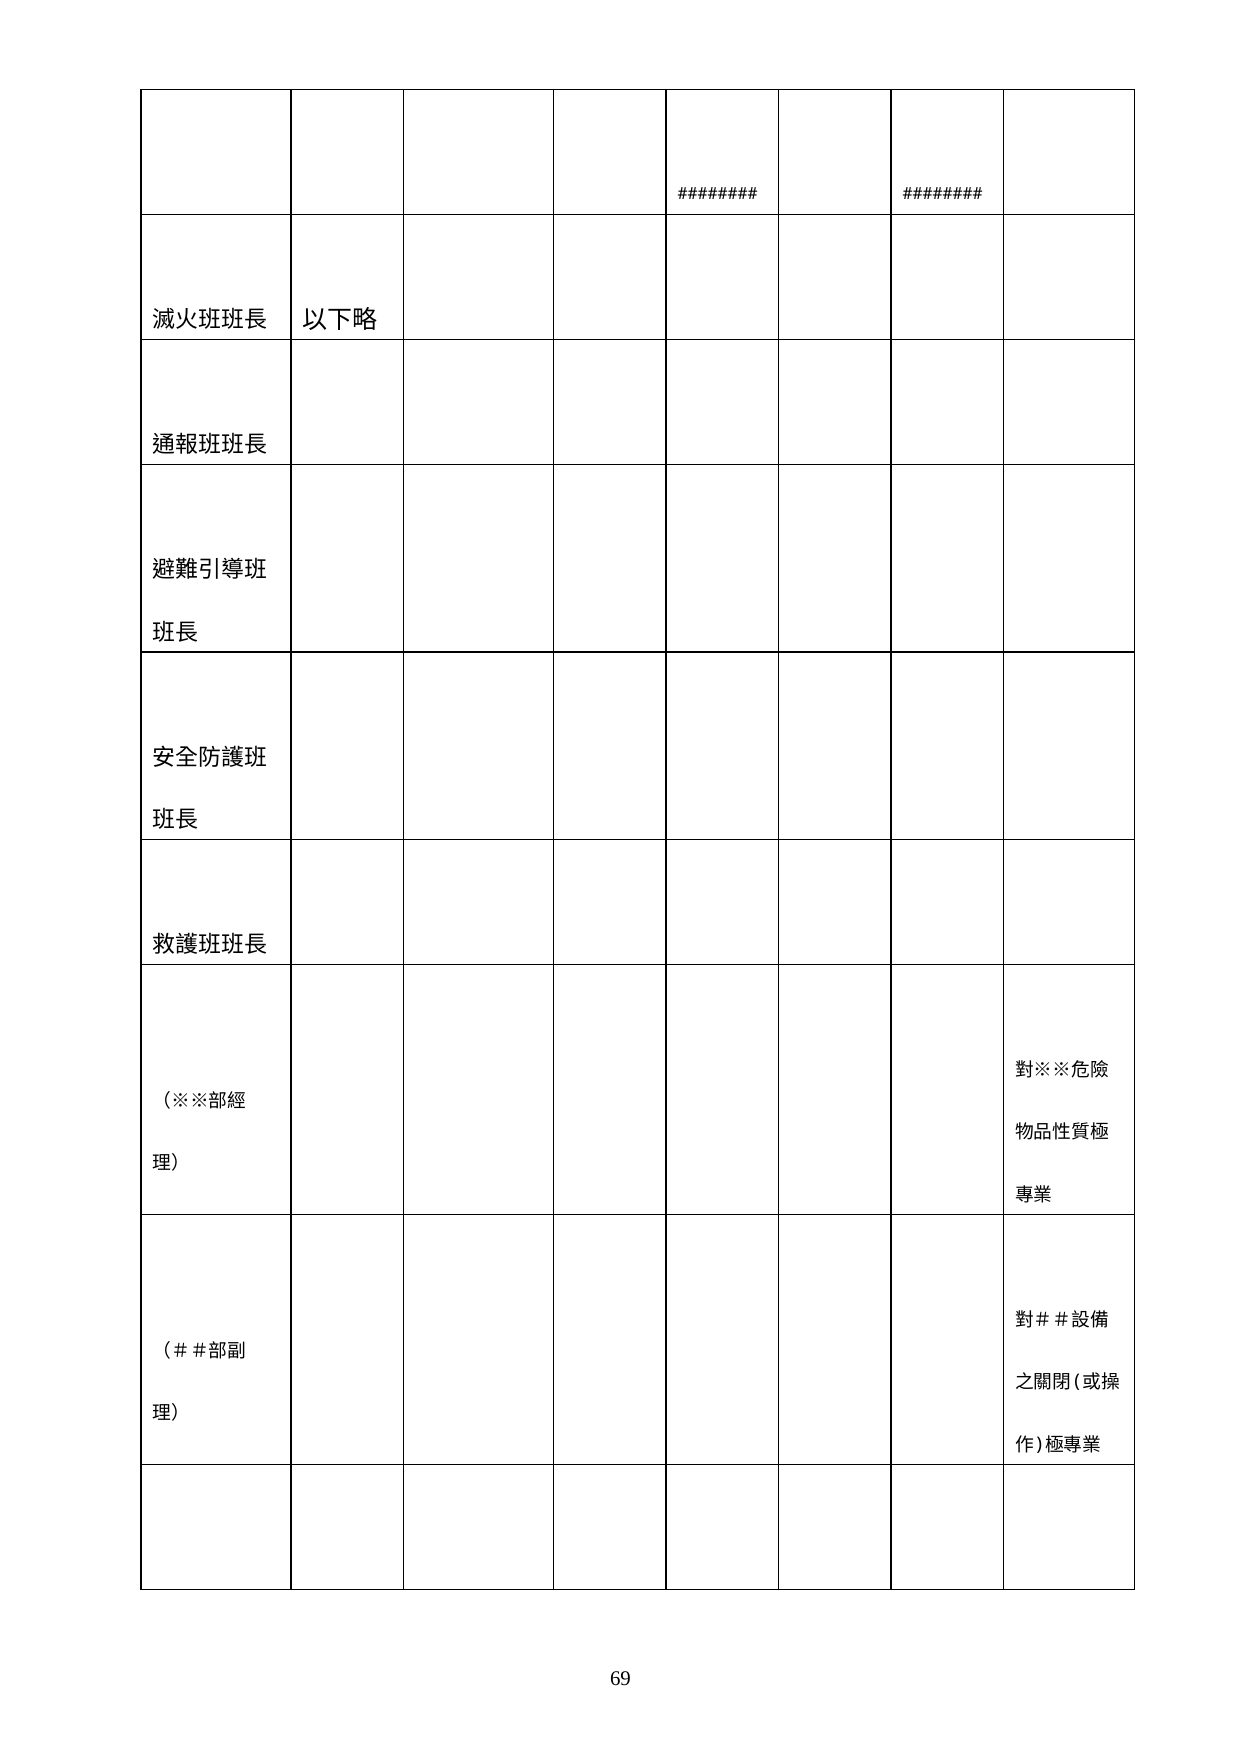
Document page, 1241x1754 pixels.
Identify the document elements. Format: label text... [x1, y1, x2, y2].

table_cell [404, 465, 553, 651]
table_cell [292, 1215, 403, 1464]
table_cell [404, 215, 553, 339]
table_cell [779, 1465, 890, 1589]
table_cell [1004, 653, 1134, 839]
table_cell [404, 340, 553, 464]
table_cell [554, 1215, 665, 1464]
table_cell [554, 465, 665, 651]
table_cell [404, 1215, 553, 1464]
table_cell 以下略 [292, 215, 403, 339]
table_cell [779, 215, 890, 339]
table_cell [667, 1215, 778, 1464]
table_cell [667, 653, 778, 839]
table_cell [1004, 465, 1134, 651]
table_cell [1004, 1465, 1134, 1589]
table_cell [554, 653, 665, 839]
table_cell [892, 965, 1003, 1214]
table_cell [779, 840, 890, 964]
table_cell [667, 215, 778, 339]
table_cell 對※※危險物品性質極專業 [1004, 965, 1134, 1214]
table_cell [779, 340, 890, 464]
table_cell 滅火班班長 [142, 215, 290, 339]
table_cell [667, 965, 778, 1214]
table_cell [292, 653, 403, 839]
table_cell [404, 840, 553, 964]
table_cell [892, 465, 1003, 651]
table_cell [554, 215, 665, 339]
table_cell [292, 840, 403, 964]
table_cell [292, 465, 403, 651]
table_cell （＃＃部副理） [142, 1215, 290, 1464]
table_cell 通報班班長 [142, 340, 290, 464]
table_cell [779, 90, 890, 214]
table_cell [892, 840, 1003, 964]
table_cell [404, 965, 553, 1214]
table_cell [892, 1215, 1003, 1464]
table_cell [1004, 90, 1134, 214]
table_cell [667, 340, 778, 464]
table_cell [667, 1465, 778, 1589]
table_cell [1004, 215, 1134, 339]
table_cell ######## [892, 90, 1003, 214]
table_cell [292, 90, 403, 214]
table_cell [892, 340, 1003, 464]
table_cell [892, 1465, 1003, 1589]
table_cell [404, 1465, 553, 1589]
table_cell [142, 90, 290, 214]
table_cell [554, 90, 665, 214]
table_cell [554, 840, 665, 964]
table_cell [892, 215, 1003, 339]
table_cell [779, 1215, 890, 1464]
table_cell ######## [667, 90, 778, 214]
table_cell 安全防護班班長 [142, 653, 290, 839]
table_cell [292, 1465, 403, 1589]
table_cell [1004, 340, 1134, 464]
table_cell [779, 465, 890, 651]
table_cell （※※部經理） [142, 965, 290, 1214]
table_cell [779, 965, 890, 1214]
table_cell [142, 1465, 290, 1589]
table_cell [554, 1465, 665, 1589]
table_cell [404, 653, 553, 839]
table_cell [667, 840, 778, 964]
table_cell [554, 340, 665, 464]
table_cell [779, 653, 890, 839]
table_cell [292, 340, 403, 464]
table_cell [404, 90, 553, 214]
table_cell 避難引導班班長 [142, 465, 290, 651]
table_cell [292, 965, 403, 1214]
table_cell [892, 653, 1003, 839]
table_cell [1004, 840, 1134, 964]
table_cell 救護班班長 [142, 840, 290, 964]
table_cell [667, 465, 778, 651]
table_cell [554, 965, 665, 1214]
table_cell 對＃＃設備之關閉(或操作)極專業 [1004, 1215, 1134, 1464]
